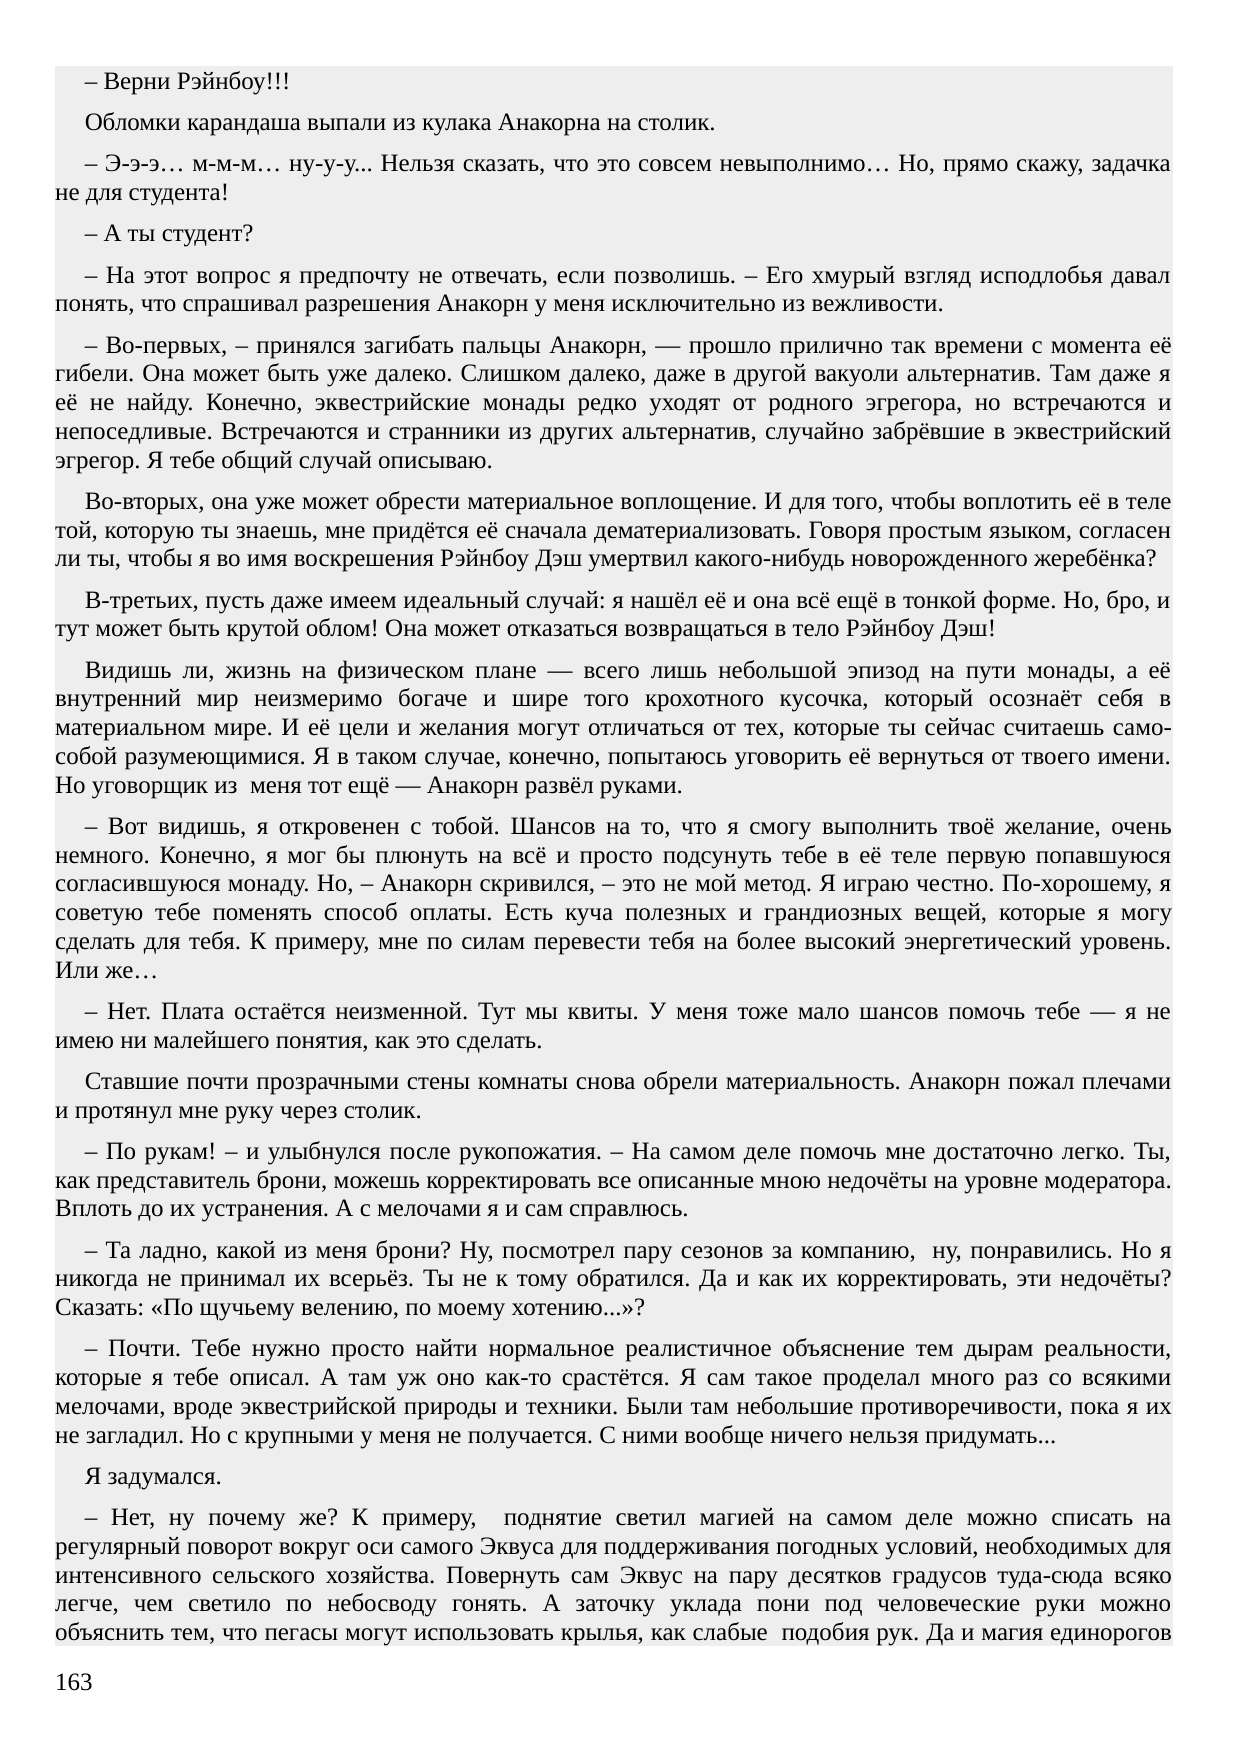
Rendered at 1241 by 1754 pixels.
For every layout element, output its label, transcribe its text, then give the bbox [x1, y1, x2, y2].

text – Нет. Плата остаётся неизменной. Тут мы квиты. У меня тоже мало шансов помочь тебе — я не имею ни малейшего понятия, как это сделать. [55, 996, 1173, 1053]
text В-третьих, пусть даже имеем идеальный случай: я нашёл её и она всё ещё в тонкой форме. Но, бро, и тут может быть крутой облом! Она может отказаться возвращаться в тело Рэйнбоу Дэш! [55, 585, 1173, 642]
text Я задумался. [55, 1461, 1173, 1490]
text – Почти. Тебе нужно просто найти нормальное реалистичное объяснение тем дырам реальности, которые я тебе описал. А там уж оно как-то срастётся. Я сам такое проделал много раз со всякими мелочами, вроде эквестрийской природы и техники. Были там небольшие противоречивости, пока я их не загладил. Но с крупными у меня не получается. С ними вообще ничего нельзя придумать... [55, 1333, 1173, 1448]
text – Нет, ну почему же? К примеру, поднятие светил магией на самом деле можно списать на регулярный поворот вокруг оси самого Эквуса для поддерживания погодных условий, необходимых для интенсивного сельского хозяйства. Повернуть сам Эквус на пару десятков градусов туда-сюда всяко легче, чем светило по небосводу гонять. А заточку уклада пони под человеческие руки можно объяснить тем, что пегасы могут использовать крылья, как слабые подобия рук. Да и магия единорогов [55, 1502, 1173, 1646]
text – Та ладно, какой из меня брони? Ну, посмотрел пару сезонов за компанию, ну, понравились. Но я никогда не принимал их всерьёз. Ты не к тому обратился. Да и как их корректировать, эти недочёты? Сказать: «По щучьему велению, по моему хотению...»? [55, 1235, 1173, 1321]
text – На этот вопрос я предпочту не отвечать, если позволишь. – Его хмурый взгляд исподлобья давал понять, что спрашивал разрешения Анакорн у меня исключительно из вежливости. [55, 260, 1173, 317]
text Обломки карандаша выпали из кулака Анакорна на столик. [55, 107, 1173, 136]
text – А ты студент? [55, 218, 1173, 247]
text – Верни Рэйнбоу!!! [55, 66, 1173, 95]
text – Э-э-э… м-м-м… ну-у-у... Нельзя сказать, что это совсем невыполнимо… Но, прямо скажу, задачка не для студента! [55, 148, 1173, 206]
text Ставшие почти прозрачными стены комнаты снова обрели материальность. Анакорн пожал плечами и протянул мне руку через столик. [55, 1066, 1173, 1123]
text – По рукам! – и улыбнулся после рукопожатия. – На самом деле помочь мне достаточно легко. Ты, как представитель брони, можешь корректировать все описанные мною недочёты на уровне модератора. Вплоть до их устранения. А с мелочами я и сам справлюсь. [55, 1136, 1173, 1222]
text – Во-первых, – принялся загибать пальцы Анакорн, — прошло прилично так времени с момента её гибели. Она может быть уже далеко. Слишком далеко, даже в другой вакуоли альтернатив. Там даже я её не найду. Конечно, эквестрийские монады редко уходят от родного эгрегора, но встречаются и непоседливые. Встречаются и странники из других альтернатив, случайно забрёвшие в эквестрийский эгрегор. Я тебе общий случай описываю. [55, 330, 1173, 473]
text Видишь ли, жизнь на физическом плане — всего лишь небольшой эпизод на пути монады, а её внутренний мир неизмеримо богаче и шире того крохотного кусочка, который осознаёт себя в материальном мире. И её цели и желания могут отличаться от тех, которые ты сейчас считаешь само-собой разумеющимися. Я в таком случае, конечно, попытаюсь уговорить её вернуться от твоего имени. Но уговорщик из меня тот ещё — Анакорн развёл руками. [55, 655, 1173, 798]
text – Вот видишь, я откровенен с тобой. Шансов на то, что я смогу выполнить твоё желание, очень немного. Конечно, я мог бы плюнуть на всё и просто подсунуть тебе в её теле первую попавшуюся согласившуюся монаду. Но, – Анакорн скривился, – это не мой метод. Я играю честно. По-хорошему, я советую тебе поменять способ оплаты. Есть куча полезных и грандиозных вещей, которые я могу сделать для тебя. К примеру, мне по силам перевести тебя на более высокий энергетический уровень. Или же… [55, 811, 1173, 983]
text Во-вторых, она уже может обрести материальное воплощение. И для того, чтобы воплотить её в теле той, которую ты знаешь, мне придётся её сначала дематериализовать. Говоря простым языком, согласен ли ты, чтобы я во имя воскрешения Рэйнбоу Дэш умертвил какого-нибудь новорожденного жеребёнка? [55, 486, 1173, 572]
